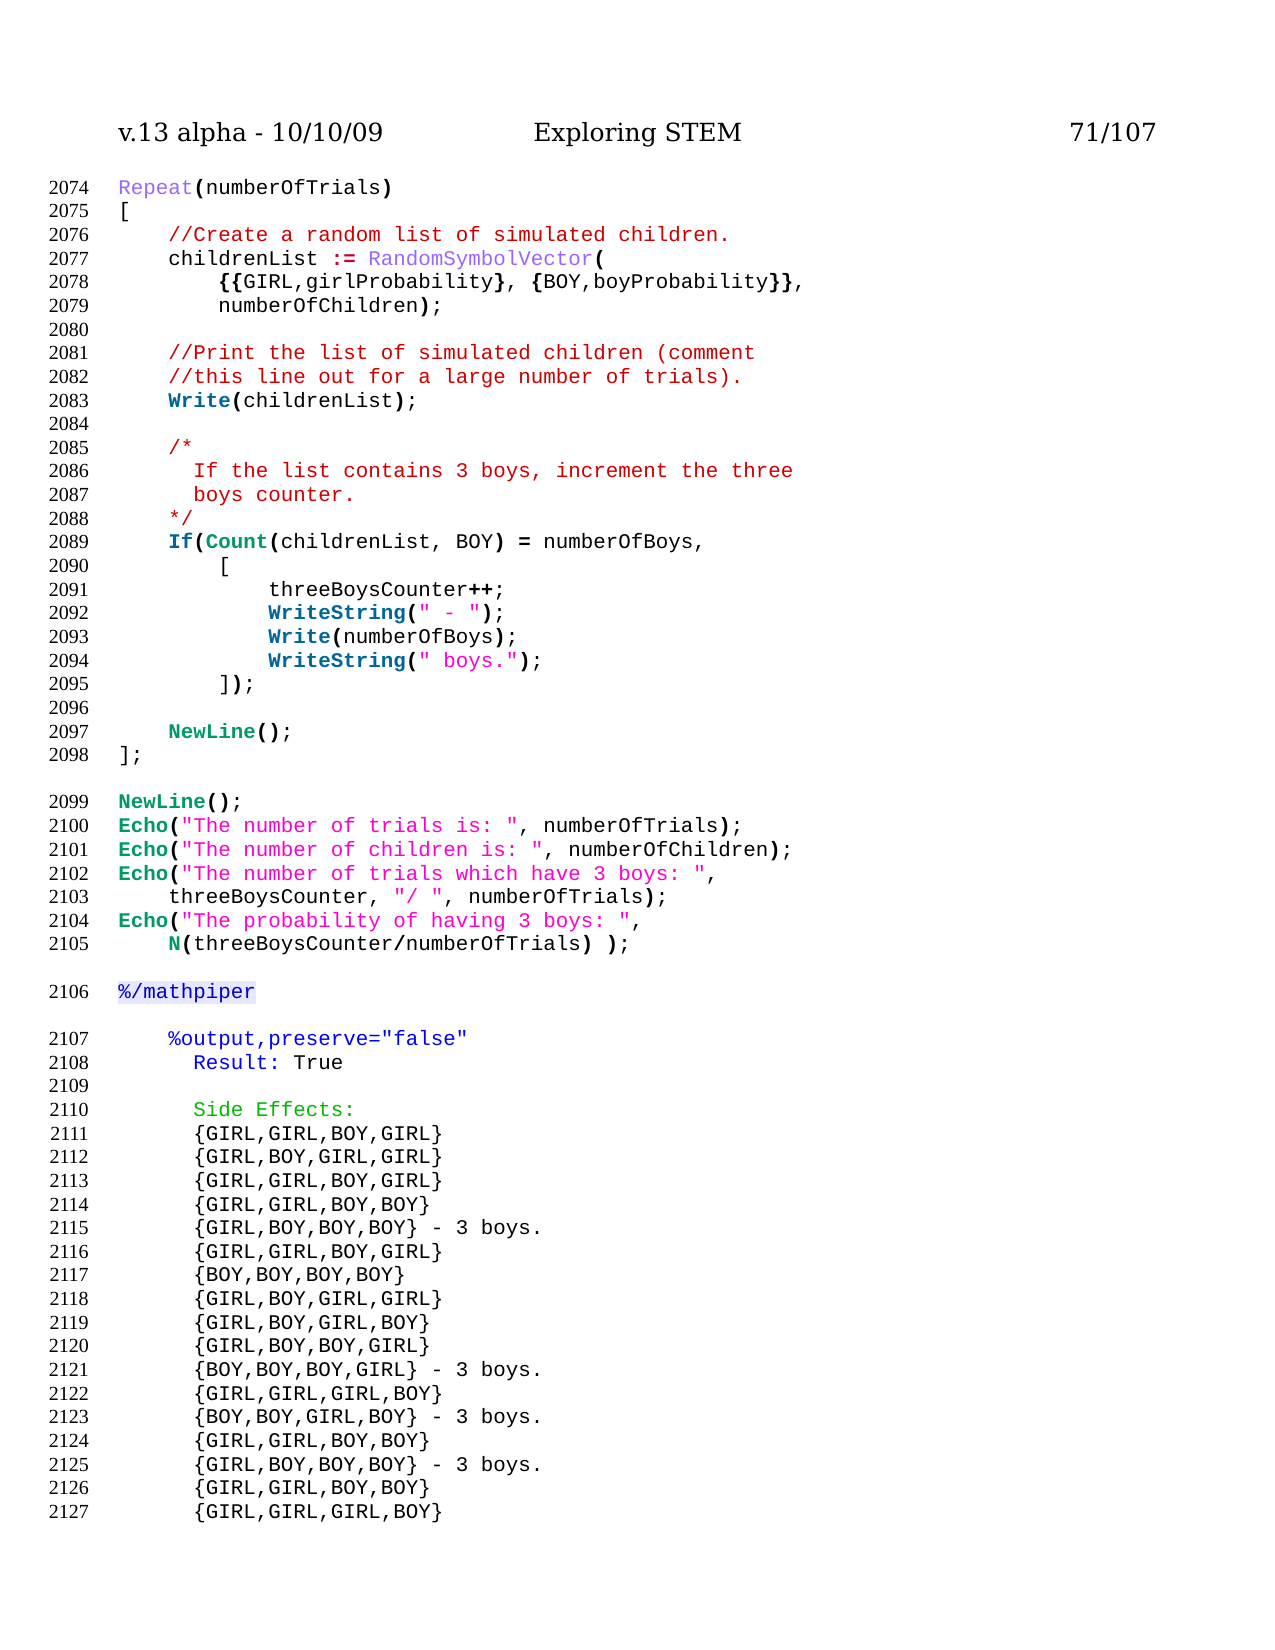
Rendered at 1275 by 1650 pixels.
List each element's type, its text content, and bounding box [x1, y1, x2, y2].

text NewLine(); [118, 792, 1157, 815]
text Repeat(numberOfTrials) [118, 177, 1157, 200]
text {GIRL,GIRL,BOY,GIRL} [118, 1170, 1157, 1193]
text ]; [118, 744, 1157, 768]
text ]); [118, 673, 1157, 697]
text {GIRL,GIRL,GIRL,BOY} [118, 1383, 1157, 1406]
text {GIRL,BOY,GIRL,GIRL} [118, 1288, 1157, 1312]
text {GIRL,GIRL,BOY,GIRL} [118, 1123, 1157, 1146]
text Write(numberOfBoys); [118, 626, 1157, 650]
text {GIRL,GIRL,BOY,BOY} [118, 1430, 1157, 1454]
text {BOY,BOY,GIRL,BOY} - 3 boys. [118, 1406, 1157, 1430]
text /* [118, 437, 1157, 461]
text //this line out for a large number of trials). [118, 366, 1157, 389]
text {{GIRL,girlProbability}, {BOY,boyProbability}}, [118, 271, 1157, 295]
text N(threeBoysCounter/numberOfTrials) ); [118, 933, 1157, 957]
text Side Effects: [118, 1099, 1157, 1123]
text WriteString(" boys."); [118, 650, 1157, 673]
text Echo("The number of children is: ", numberOfChildren); [118, 839, 1157, 862]
text Result: True [118, 1052, 1157, 1075]
text //Print the list of simulated children (comment [118, 342, 1157, 366]
text {GIRL,BOY,BOY,GIRL} [118, 1335, 1157, 1359]
text {GIRL,GIRL,BOY,GIRL} [118, 1241, 1157, 1264]
text {BOY,BOY,BOY,BOY} [118, 1264, 1157, 1288]
text NewLine(); [118, 721, 1157, 744]
text childrenList := RandomSymbolVector( [118, 248, 1157, 271]
text [ [118, 200, 1157, 224]
text threeBoysCounter, "/ ", numberOfTrials); [118, 886, 1157, 910]
text //Create a random list of simulated children. [118, 224, 1157, 248]
text numberOfChildren); [118, 295, 1157, 319]
text Write(childrenList); [118, 389, 1157, 413]
text If(Count(childrenList, BOY) = numberOfBoys, [118, 531, 1157, 555]
text {GIRL,GIRL,BOY,BOY} [118, 1193, 1157, 1217]
text If the list contains 3 boys, increment the three [118, 461, 1157, 484]
text {GIRL,GIRL,GIRL,BOY} [118, 1501, 1157, 1524]
text [ [118, 555, 1157, 579]
text Echo("The number of trials which have 3 boys: ", [118, 862, 1157, 886]
text {GIRL,BOY,BOY,BOY} - 3 boys. [118, 1454, 1157, 1477]
text threeBoysCounter++; [118, 579, 1157, 602]
text WriteString(" - "); [118, 602, 1157, 626]
text */ [118, 508, 1157, 531]
text {GIRL,GIRL,BOY,BOY} [118, 1477, 1157, 1501]
text %output,preserve="false" [118, 1028, 1157, 1052]
text Echo("The probability of having 3 boys: ", [118, 910, 1157, 933]
text {GIRL,BOY,GIRL,BOY} [118, 1312, 1157, 1335]
text Echo("The number of trials is: ", numberOfTrials); [118, 815, 1157, 839]
text %/mathpiper [118, 981, 1157, 1004]
text {GIRL,BOY,GIRL,GIRL} [118, 1146, 1157, 1170]
text boys counter. [118, 484, 1157, 508]
text {GIRL,BOY,BOY,BOY} - 3 boys. [118, 1217, 1157, 1241]
text {BOY,BOY,BOY,GIRL} - 3 boys. [118, 1359, 1157, 1383]
